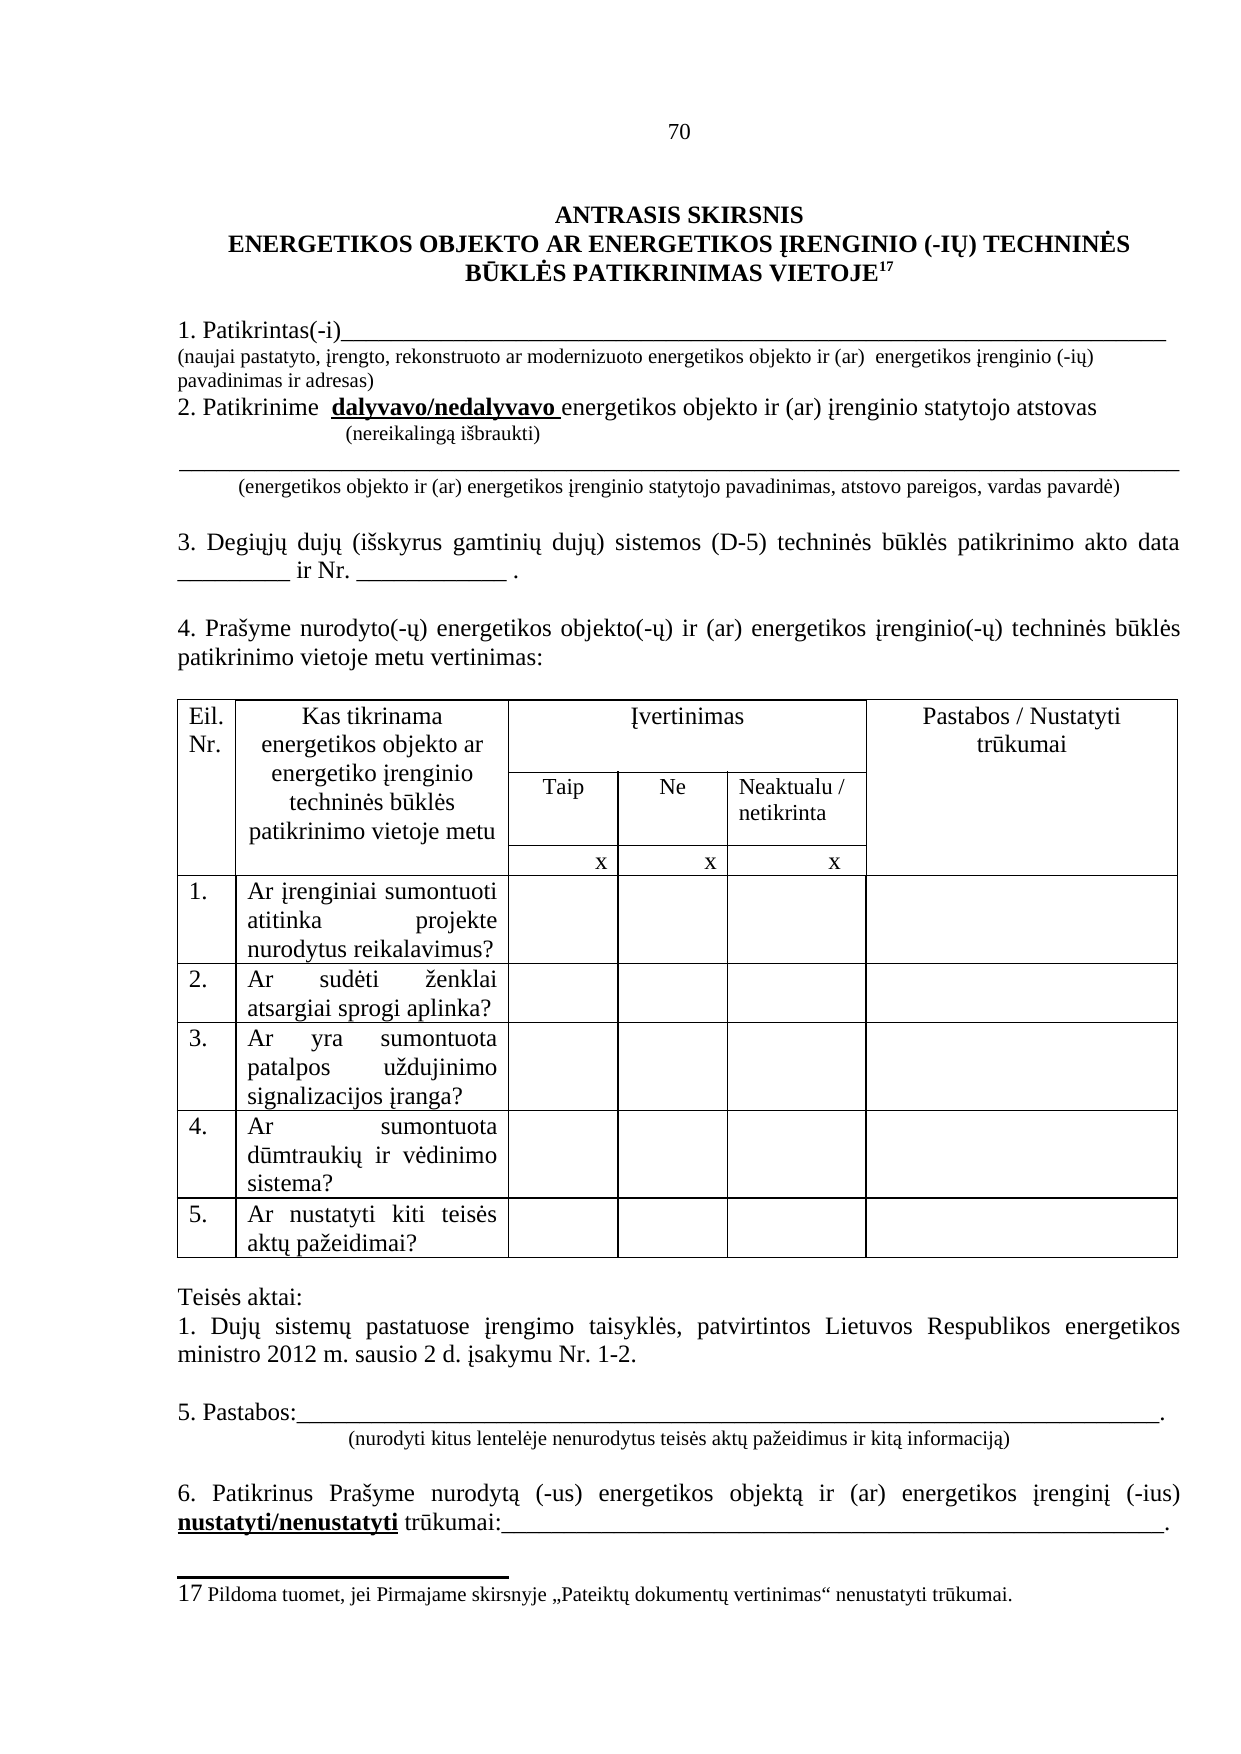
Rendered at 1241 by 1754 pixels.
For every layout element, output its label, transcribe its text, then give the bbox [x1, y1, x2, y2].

text ________________________________________________________________________________(energetikos objekto ir (ar) energetikos įrenginio statytojo pavadinimas, atstovo pareigos, vardas pavardė) [177, 445, 1181, 498]
text Teisės aktai: [177, 1282, 1181, 1311]
table_cell [867, 876, 1177, 963]
table_cell Neaktualu /netikrinta [728, 773, 866, 844]
table_cell [619, 1199, 727, 1256]
table_cell [728, 1023, 865, 1109]
table_cell Ar yra sumontuota patalpos uždujinimo signalizacijos įranga? [237, 1023, 508, 1109]
table_cell [867, 1023, 1177, 1109]
text (nurodyti kitus lentelėje nenurodytus teisės aktų pažeidimus ir kitą informaciją) [177, 1426, 1181, 1450]
table_cell [509, 1111, 617, 1197]
table_cell Taip [509, 773, 617, 844]
table_cell 2. [178, 964, 235, 1022]
text 1. Patikrintas(-i)__________________________________________________________________ [177, 315, 1181, 344]
table_header Įvertinimas [509, 701, 866, 771]
text (naujai pastatyto, įrengto, rekonstruoto ar modernizuoto energetikos objekto ir (ar) energetikos įrenginio (-ių) pavadinimas ir adresas) [177, 344, 1181, 392]
text (nereikalingą išbraukti) [312, 421, 1181, 445]
table_cell [509, 1199, 617, 1256]
table_cell [867, 1111, 1177, 1197]
table_cell Ar sudėti ženklai atsargiai sprogi aplinka? [237, 964, 508, 1022]
table_header Eil. Nr. [178, 700, 235, 875]
table_cell 4. [178, 1111, 235, 1197]
text 3. Degiųjų dujų (išskyrus gamtinių dujų) sistemos (D-5) techninės būklės patikrinimo akto data _________ ir Nr. ____________ . [177, 527, 1181, 584]
table_cell x [619, 846, 727, 875]
table_cell 3. [178, 1023, 235, 1109]
table_cell Ar įrenginiai sumontuoti atitinka projekte nurodytus reikalavimus? [237, 876, 508, 963]
text ENERGETIKOS OBJEKTO AR ENERGETIKOS ĮRENGINIO (-IŲ) TECHNINĖS BŪKLĖS PATIKRINIMAS VIETOJE [177, 229, 1181, 287]
text Pildoma tuomet, jei Pirmajame skirsnyje „Pateiktų dokumentų vertinimas“ nenustatyti trūkumai. [177, 1578, 1181, 1606]
text 1. Dujų sistemų pastatuose įrengimo taisyklės, patvirtintos Lietuvos Respublikos energetikos ministro 2012 m. sausio 2 d. įsakymu Nr. 1-2. [177, 1311, 1181, 1368]
table_cell [867, 1199, 1177, 1256]
table_cell [728, 876, 865, 963]
table_cell x [509, 846, 617, 875]
table_cell Ne [619, 773, 727, 844]
table_cell x [728, 846, 866, 875]
text 4. Prašyme nurodyto(-ų) energetikos objekto(-ų) ir (ar) energetikos įrenginio(-ų) techninės būklės patikrinimo vietoje metu vertinimas: [177, 613, 1181, 670]
table_cell [619, 1023, 727, 1109]
table_cell [509, 1023, 617, 1109]
table_cell [236, 845, 508, 875]
table_cell 1. [178, 876, 235, 963]
table_header Kas tikrinama energetikos objekto ar energetiko įrenginio techninės būklės patikrinimo vietoje metu [236, 701, 508, 844]
text 6. Patikrinus Prašyme nurodytą (-us) energetikos objektą ir (ar) energetikos įrenginį (-ius) nustatyti/nenustatyti trūkumai:_____________________________________________________. [177, 1478, 1181, 1536]
text 2. Patikrinime dalyvavo/nedalyvavo energetikos objekto ir (ar) įrenginio statytojo atstovas [177, 392, 1181, 421]
table_cell [728, 1111, 865, 1197]
table_cell Ar nustatyti kiti teisės aktų pažeidimai? [237, 1199, 508, 1256]
table_cell [728, 964, 865, 1022]
table_header Pastabos / Nustatyti trūkumai [867, 700, 1177, 875]
table_cell [619, 964, 727, 1022]
table_cell [509, 964, 617, 1022]
table_cell Ar sumontuota dūmtraukių ir vėdinimo sistema? [237, 1111, 508, 1197]
table_cell [728, 1199, 865, 1256]
table_cell [509, 876, 617, 963]
table_cell 5. [178, 1199, 235, 1256]
table_cell [867, 964, 1177, 1022]
text 5. Pastabos:_____________________________________________________________________. [177, 1397, 1181, 1426]
text ANTRASIS SKIRSNIS [177, 200, 1181, 229]
table_cell [619, 876, 727, 963]
table_cell [619, 1111, 727, 1197]
